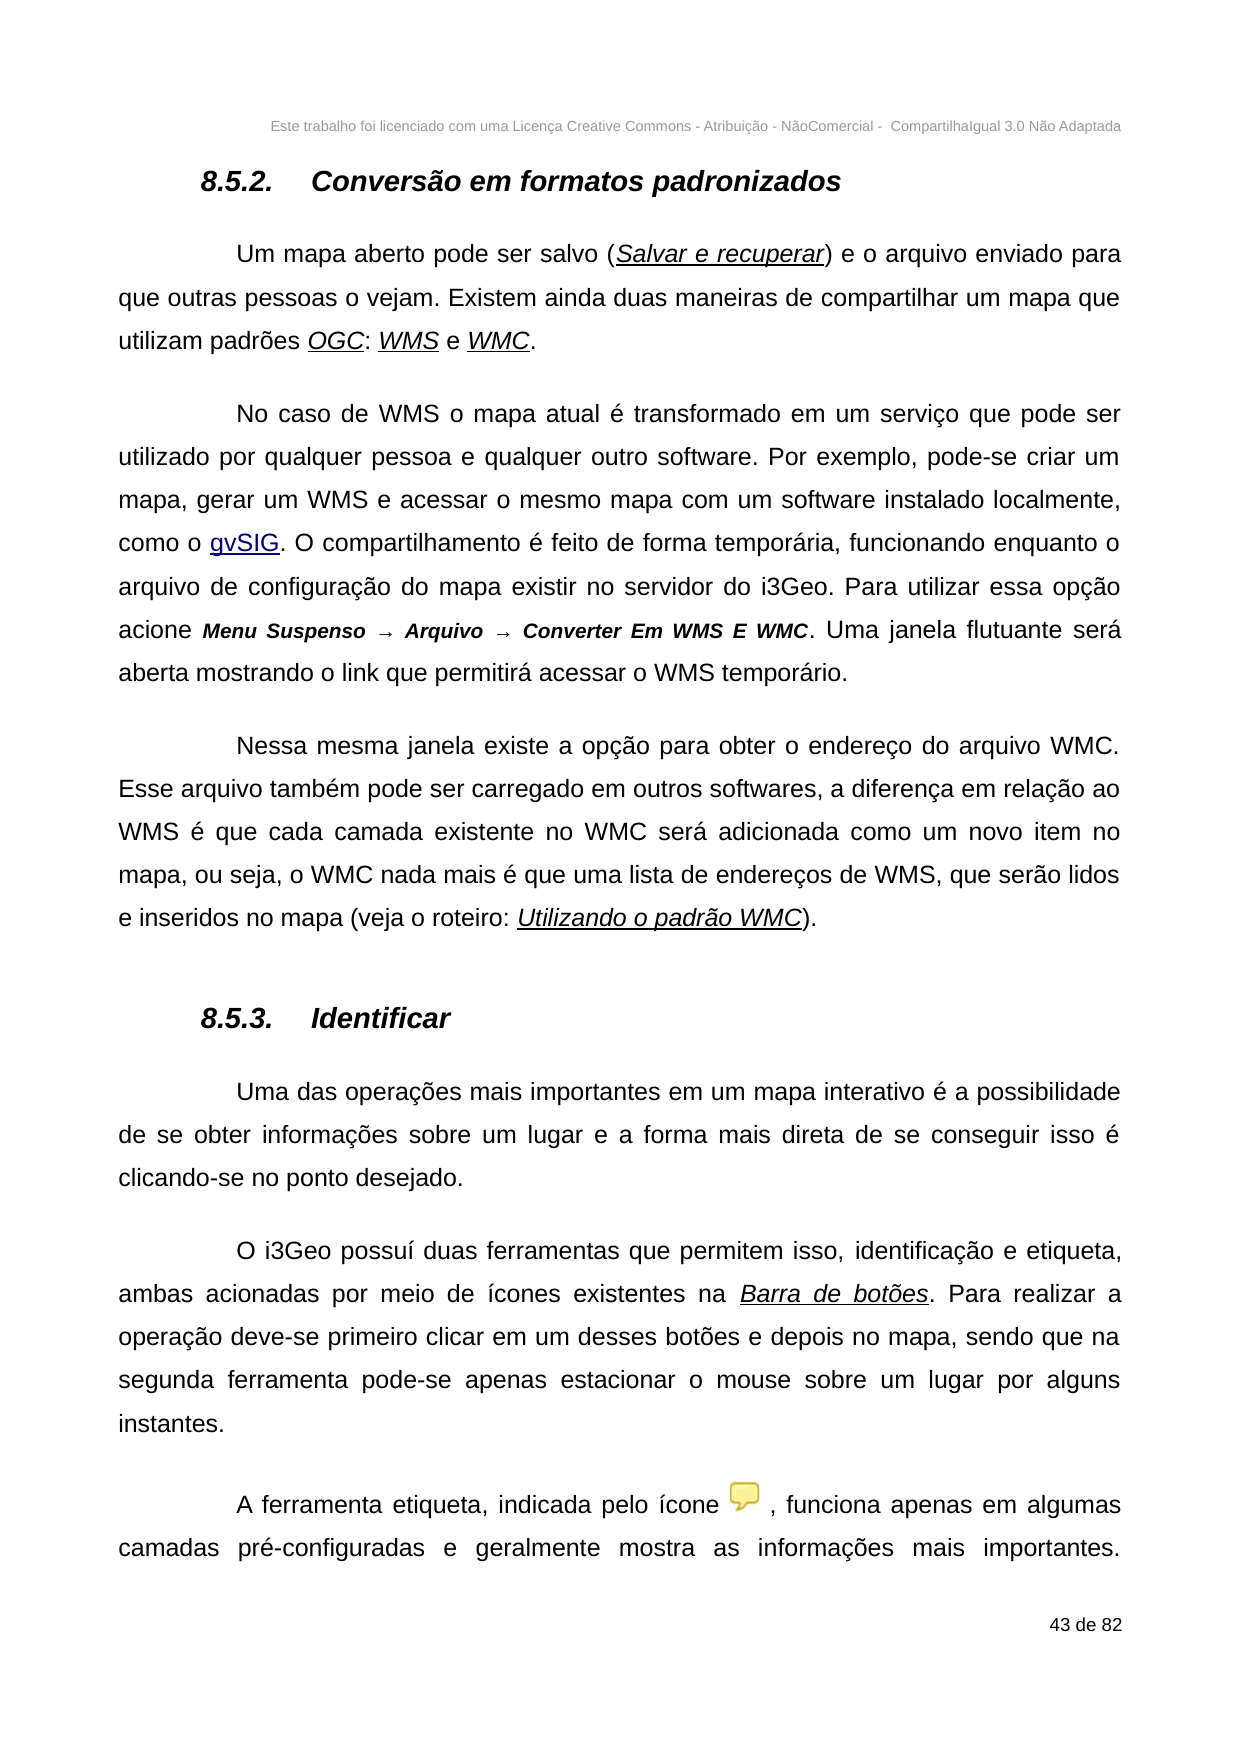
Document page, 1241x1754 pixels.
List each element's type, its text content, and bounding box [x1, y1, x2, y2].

subtitle Conversão em formatos padronizados [163, 164, 1122, 198]
text A ferramenta etiqueta, indicada pelo ícone , funciona apenas em algumas camadas pré-configuradas e geralmente mostra as informações mais importantes. [118, 1482, 1122, 1561]
subtitle Identificar [163, 1001, 1122, 1035]
text No caso de WMS o mapa atual é transformado em um serviço que pode ser utilizado por qualquer pessoa e qualquer outro software. Por exemplo, pode-se criar um mapa, gerar um WMS e acessar o mesmo mapa com um software instalado localmente, como o gvSIG. O compartilhamento é feito de forma temporária, funcionando enquanto o arquivo de configuração do mapa existir no servidor do i3Geo. Para utilizar essa opção acione Menu suspenso → Arquivo → Converter em WMS e WMC. Uma janela flutuante será aberta mostrando o link que permitirá acessar o WMS temporário. [118, 399, 1122, 686]
picture [729, 1481, 760, 1513]
text Uma das operações mais importantes em um mapa interativo é a possibilidade de se obter informações sobre um lugar e a forma mais direta de se conseguir isso é clicando-se no ponto desejado. [118, 1077, 1122, 1192]
text O i3Geo possuí duas ferramentas que permitem isso, identificação e etiqueta, ambas acionadas por meio de ícones existentes na Barra de botões. Para realizar a operação deve-se primeiro clicar em um desses botões e depois no mapa, sendo que na segunda ferramenta pode-se apenas estacionar o mouse sobre um lugar por alguns instantes. [118, 1236, 1122, 1437]
text Um mapa aberto pode ser salvo (Salvar e recuperar) e o arquivo enviado para que outras pessoas o vejam. Existem ainda duas maneiras de compartilhar um mapa que utilizam padrões OGC: WMS e WMC. [118, 239, 1122, 354]
text Nessa mesma janela existe a opção para obter o endereço do arquivo WMC. Esse arquivo também pode ser carregado em outros softwares, a diferença em relação ao WMS é que cada camada existente no WMC será adicionada como um novo item no mapa, ou seja, o WMC nada mais é que uma lista de endereços de WMS, que serão lidos e inseridos no mapa (veja o roteiro: Utilizando o padrão WMC). [118, 731, 1122, 932]
